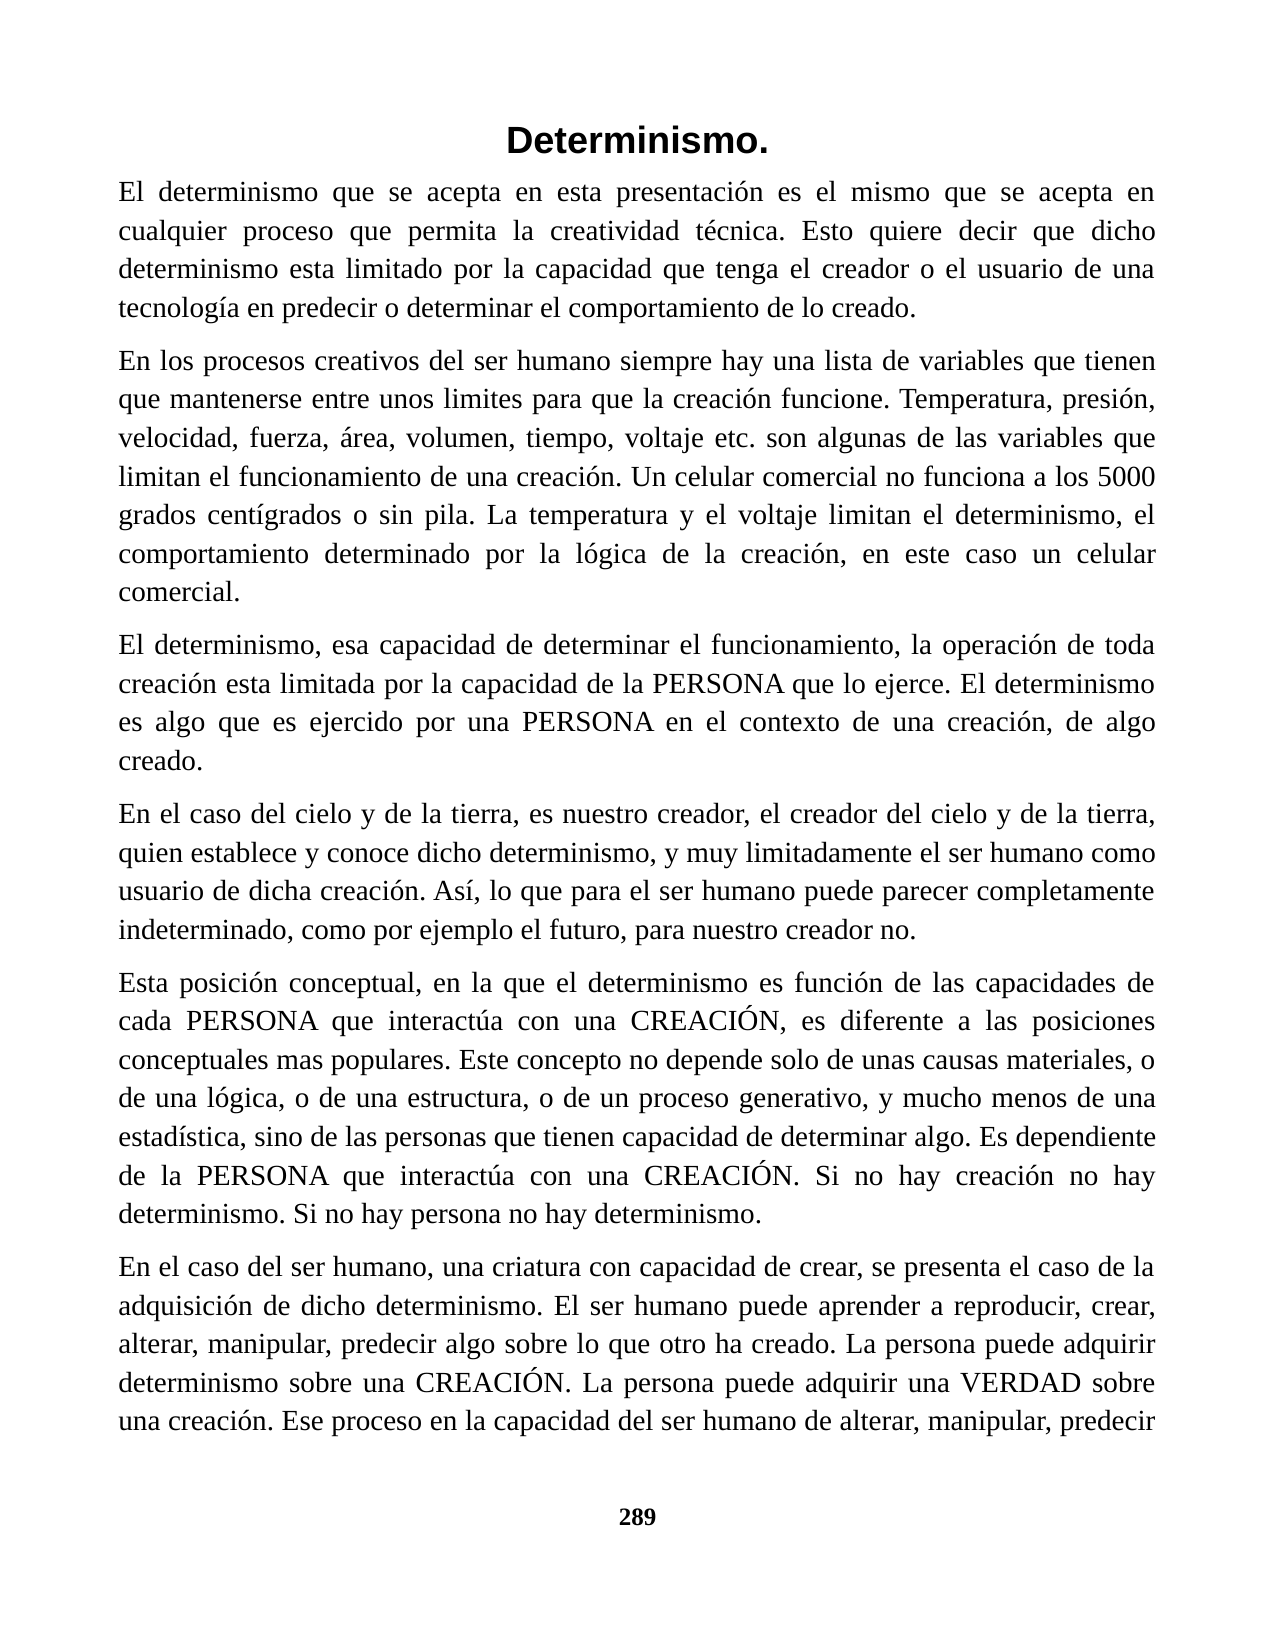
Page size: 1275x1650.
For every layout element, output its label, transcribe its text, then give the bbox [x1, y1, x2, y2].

text En el caso del ser humano, una criatura con capacidad de crear, se presenta el caso de la adquisición de dicho determinismo. El ser humano puede aprender a reproducir, crear, alterar, manipular, predecir algo sobre lo que otro ha creado. La persona puede adquirir determinismo sobre una CREACIÓN. La persona puede adquirir una VERDAD sobre una creación. Ese proceso en la capacidad del ser humano de alterar, manipular, predecir [118, 1249, 1157, 1437]
text En el caso del cielo y de la tierra, es nuestro creador, el creador del cielo y de la tierra, quien establece y conoce dicho determinismo, y muy limitadamente el ser humano como usuario de dicha creación. Así, lo que para el ser humano puede parecer completamente indeterminado, como por ejemplo el futuro, para nuestro creador no. [118, 796, 1157, 945]
text El determinismo que se acepta en esta presentación es el mismo que se acepta en cualquier proceso que permita la creatividad técnica. Esto quiere decir que dicho determinismo esta limitado por la capacidad que tenga el creador o el usuario de una tecnología en predecir o determinar el comportamiento de lo creado. [118, 174, 1157, 323]
text En los procesos creativos del ser humano siempre hay una lista de variables que tienen que mantenerse entre unos limites para que la creación funcione. Temperatura, presión, velocidad, fuerza, área, volumen, tiempo, voltaje etc. son algunas de las variables que limitan el funcionamiento de una creación. Un celular comercial no funciona a los 5000 grados centígrados o sin pila. La temperatura y el voltaje limitan el determinismo, el comportamiento determinado por la lógica de la creación, en este caso un celular comercial. [118, 343, 1157, 608]
text Esta posición conceptual, en la que el determinismo es función de las capacidades de cada PERSONA que interactúa con una CREACIÓN, es diferente a las posiciones conceptuales mas populares. Este concepto no depende solo de unas causas materiales, o de una lógica, o de una estructura, o de un proceso generativo, y mucho menos de una estadística, sino de las personas que tienen capacidad de determinar algo. Es dependiente de la PERSONA que interactúa con una CREACIÓN. Si no hay creación no hay determinismo. Si no hay persona no hay determinismo. [118, 965, 1157, 1230]
text El determinismo, esa capacidad de determinar el funcionamiento, la operación de toda creación esta limitada por la capacidad de la PERSONA que lo ejerce. El determinismo es algo que es ejercido por una PERSONA en el contexto de una creación, de algo creado. [118, 627, 1157, 777]
subtitle Determinismo. [118, 118, 1157, 162]
